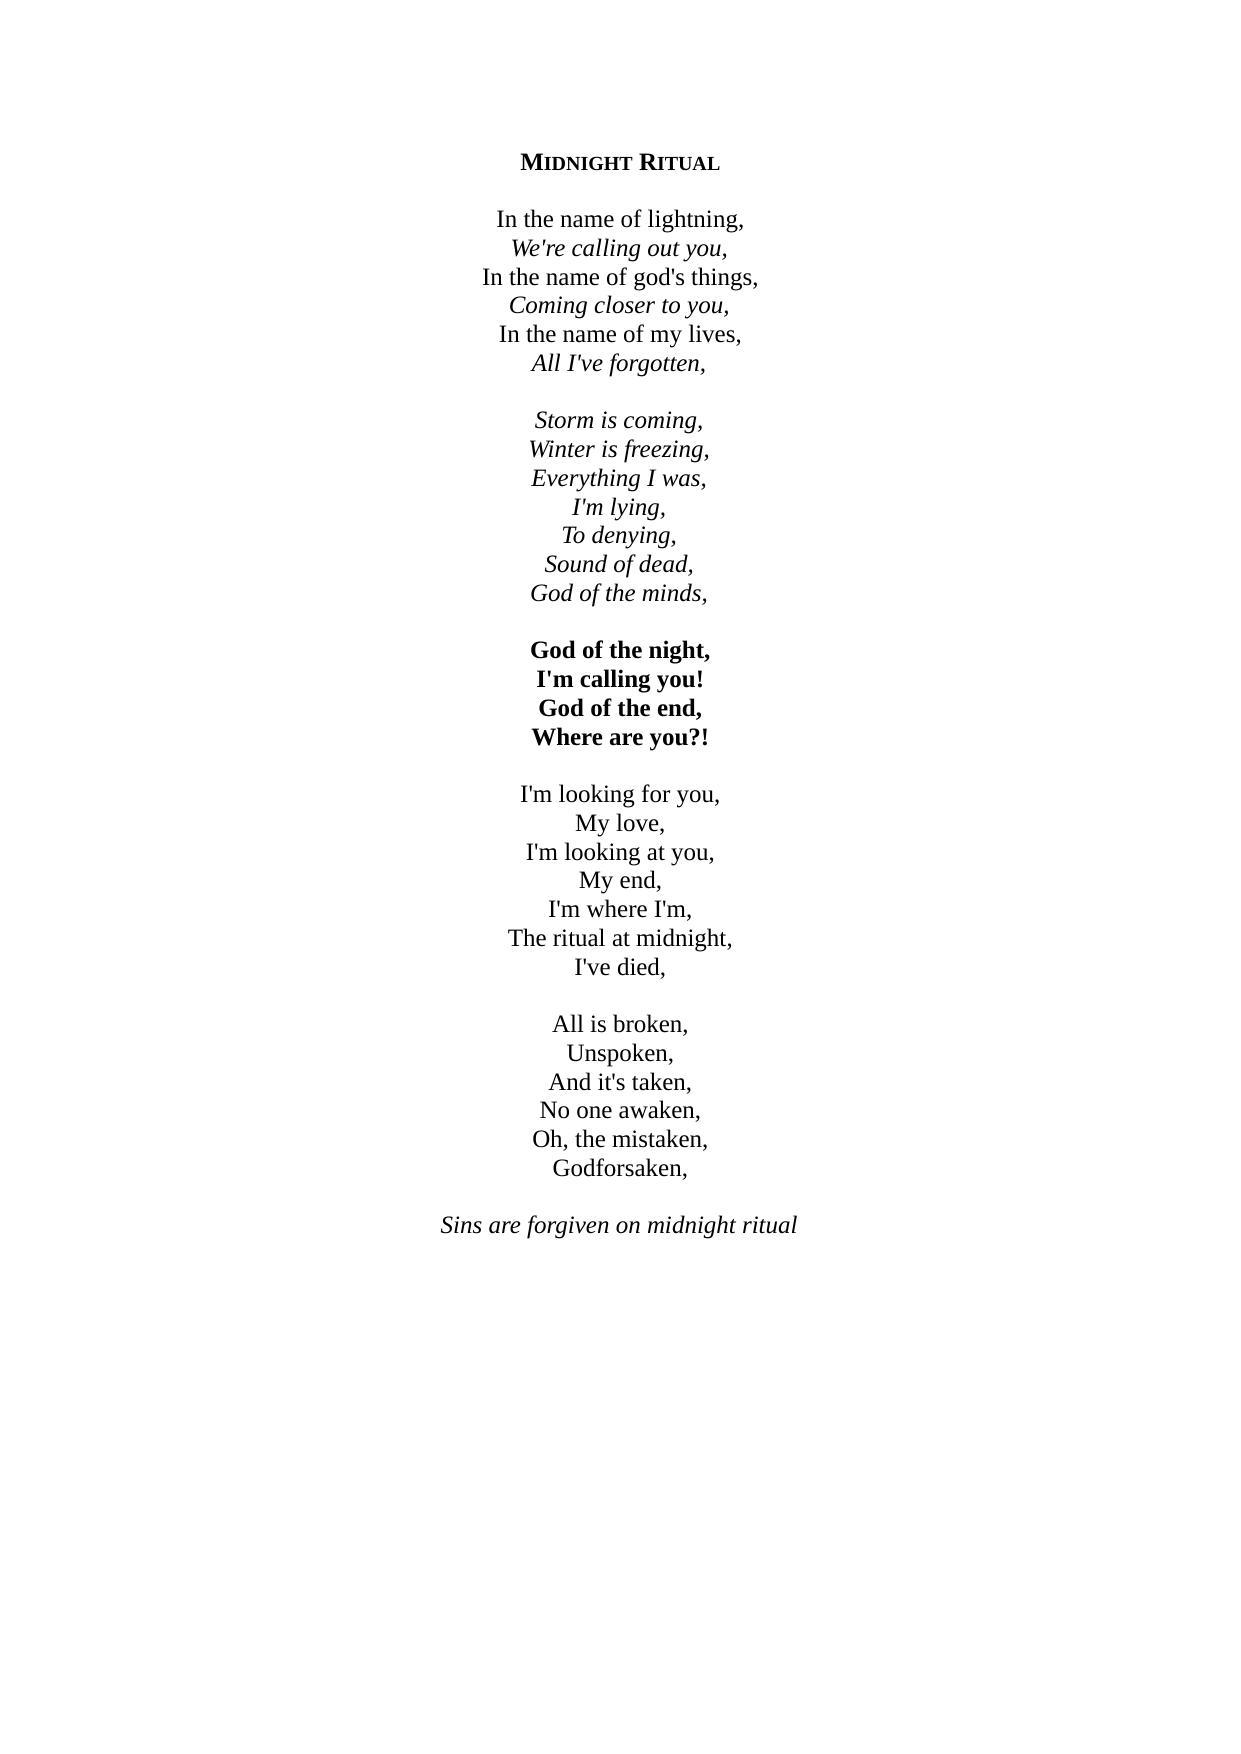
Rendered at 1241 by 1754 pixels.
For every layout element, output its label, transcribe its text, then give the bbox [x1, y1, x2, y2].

text I've died, [118, 952, 1122, 981]
text In the name of my lives, [118, 319, 1122, 348]
text God of the night, [118, 636, 1122, 664]
text Coming closer to you, [118, 291, 1122, 319]
text Everything I was, [118, 463, 1122, 492]
text Sins are forgiven on midnight ritual [118, 1211, 1122, 1239]
text I'm where I'm, [118, 894, 1122, 923]
text My love, [118, 808, 1122, 837]
text I'm looking for you, [118, 779, 1122, 808]
text Storm is coming, [118, 406, 1122, 434]
text All I've forgotten, [118, 348, 1122, 377]
text In the name of lightning, [118, 204, 1122, 233]
text And it's taken, [118, 1067, 1122, 1096]
text We're calling out you, [118, 233, 1122, 262]
text No one awaken, [118, 1096, 1122, 1124]
text Winter is freezing, [118, 434, 1122, 463]
text I'm lying, [118, 492, 1122, 521]
text Sound of dead, [118, 549, 1122, 578]
text God of the minds, [118, 578, 1122, 607]
text The ritual at midnight, [118, 923, 1122, 952]
text Where are you?! [118, 722, 1122, 751]
text Midnight Ritual [118, 147, 1122, 176]
text To denying, [118, 521, 1122, 549]
text In the name of god's things, [118, 262, 1122, 291]
text I'm calling you! [118, 664, 1122, 693]
text Unspoken, [118, 1038, 1122, 1067]
text Oh, the mistaken, [118, 1124, 1122, 1153]
text All is broken, [118, 1009, 1122, 1038]
text Godforsaken, [118, 1153, 1122, 1182]
text My end, [118, 866, 1122, 894]
text God of the end, [118, 693, 1122, 722]
text I'm looking at you, [118, 837, 1122, 866]
